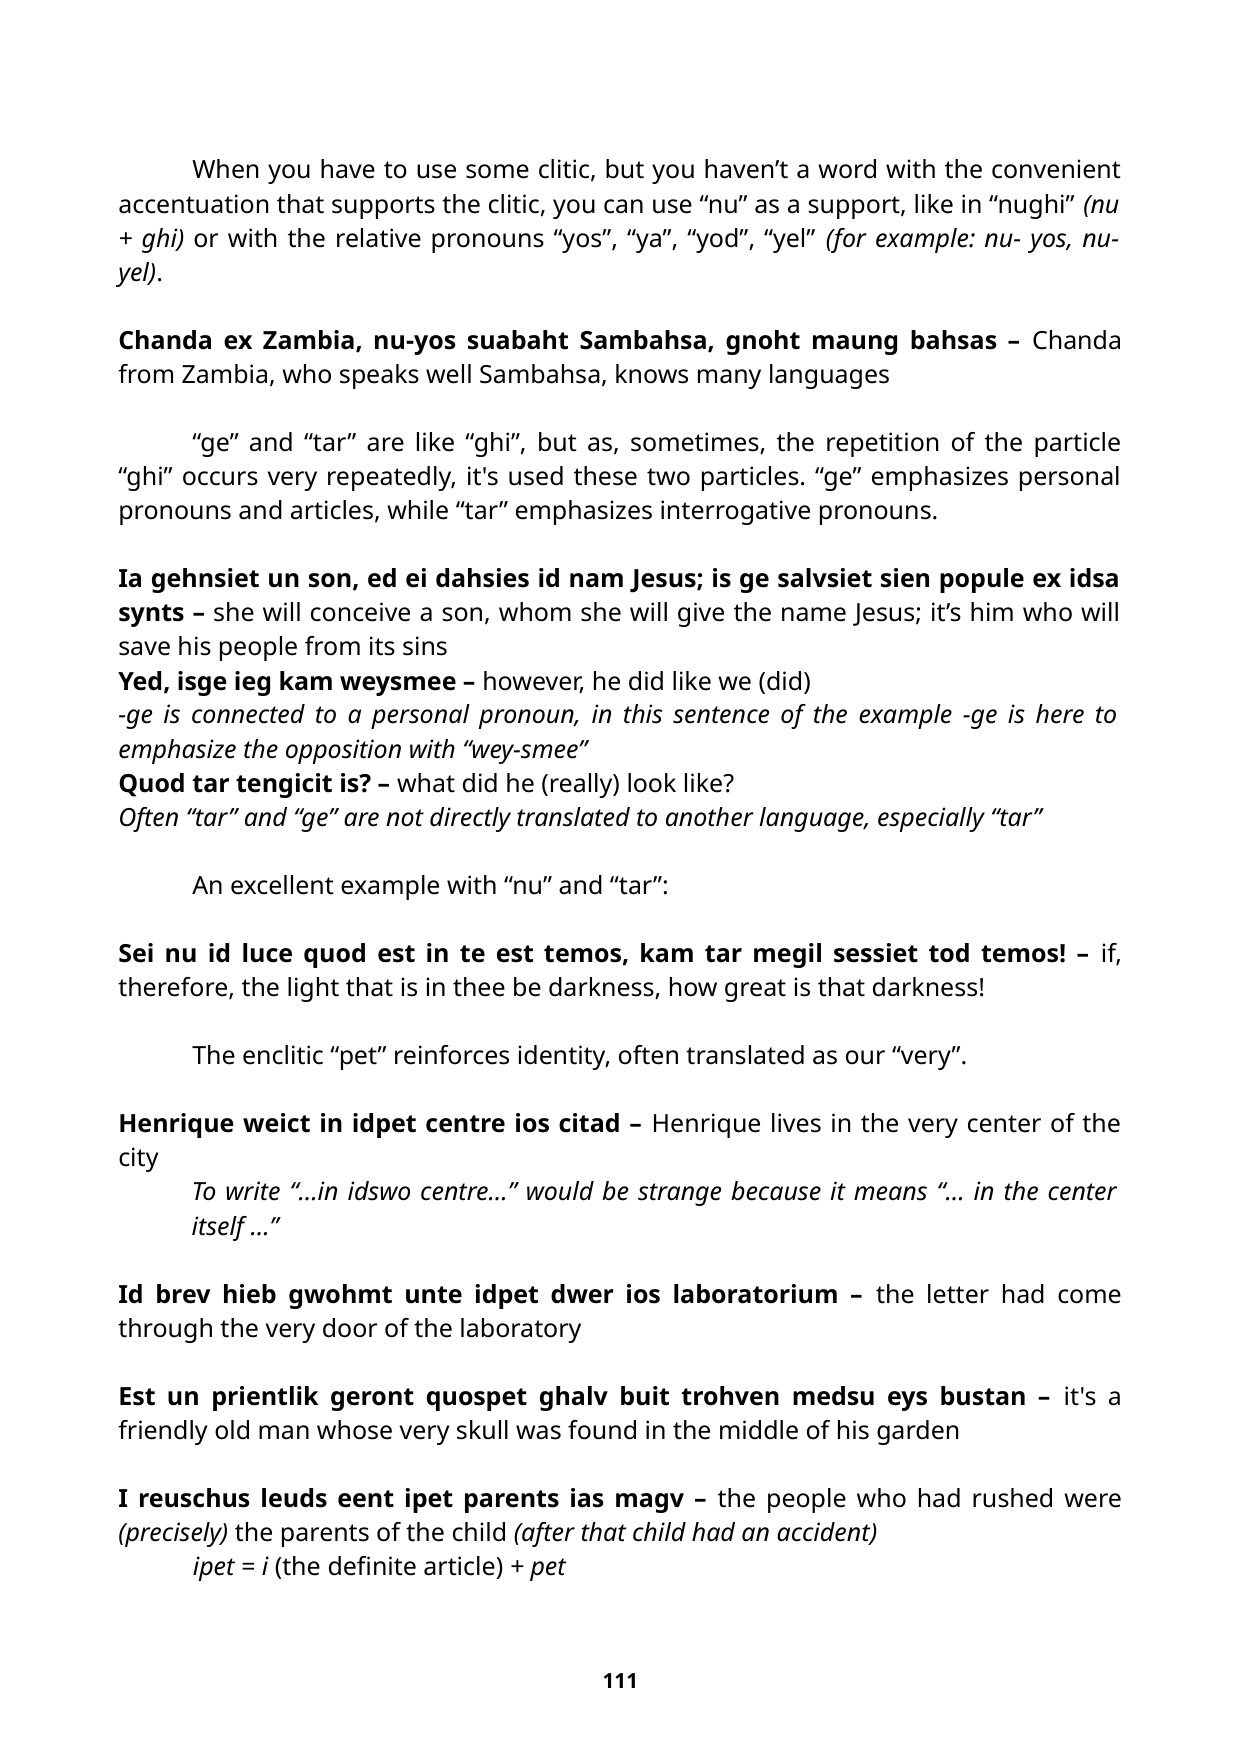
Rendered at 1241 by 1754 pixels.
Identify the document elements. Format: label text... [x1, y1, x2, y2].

text -ge is connected to a personal pronoun, in this sentence of the example -ge is here to emphasize the opposition with “wey-smee” [118, 697, 1122, 765]
text Henrique weict in idpet centre ios citad – Henrique lives in the very center of the city [118, 1106, 1122, 1174]
text I reuschus leuds eent ipet parents ias magv – the people who had rushed were (precisely) the parents of the child (after that child had an accident) [118, 1481, 1122, 1549]
text Id brev hieb gwohmt unte idpet dwer ios laboratorium – the letter had come through the very door of the laboratory [118, 1276, 1122, 1344]
text An excellent example with “nu” and “tar”: [118, 867, 1122, 902]
text ipet = i (the definite article) + pet [193, 1549, 1122, 1583]
text The enclitic “pet” reinforces identity, often translated as our “very”. [118, 1038, 1122, 1072]
text When you have to use some clitic, but you haven’t a word with the convenient accentuation that supports the clitic, you can use “nu” as a support, like in “nughi” (nu + ghi) or with the relative pronouns “yos”, “ya”, “yod”, “yel” (for example: nu- yos, nu-yel). [118, 152, 1122, 288]
text Often “tar” and “ge” are not directly translated to another language, especially “tar” [118, 799, 1122, 833]
text “ge” and “tar” are like “ghi”, but as, sometimes, the repetition of the particle “ghi” occurs very repeatedly, it's used these two particles. “ge” emphasizes personal pronouns and articles, while “tar” emphasizes interrogative pronouns. [118, 425, 1122, 527]
text Ia gehnsiet un son, ed ei dahsies id nam Jesus; is ge salvsiet sien popule ex idsa synts – she will conceive a son, whom she will give the name Jesus; it’s him who will save his people from its sins [118, 561, 1122, 663]
text Chanda ex Zambia, nu-yos suabaht Sambahsa, gnoht maung bahsas – Chanda from Zambia, who speaks well Sambahsa, knows many languages [118, 322, 1122, 391]
text Sei nu id luce quod est in te est temos, kam tar megil sessiet tod temos! – if, therefore, the light that is in thee be darkness, how great is that darkness! [118, 936, 1122, 1004]
text Quod tar tengicit is? – what did he (really) look like? [118, 765, 1122, 799]
text Yed, isge ieg kam weysmee – however, he did like we (did) [118, 663, 1122, 697]
text Est un prientlik geront quospet ghalv buit trohven medsu eys bustan – it's a friendly old man whose very skull was found in the middle of his garden [118, 1378, 1122, 1447]
text To write “…in idswo centre…” would be strange because it means “… in the center itself …” [191, 1174, 1122, 1242]
